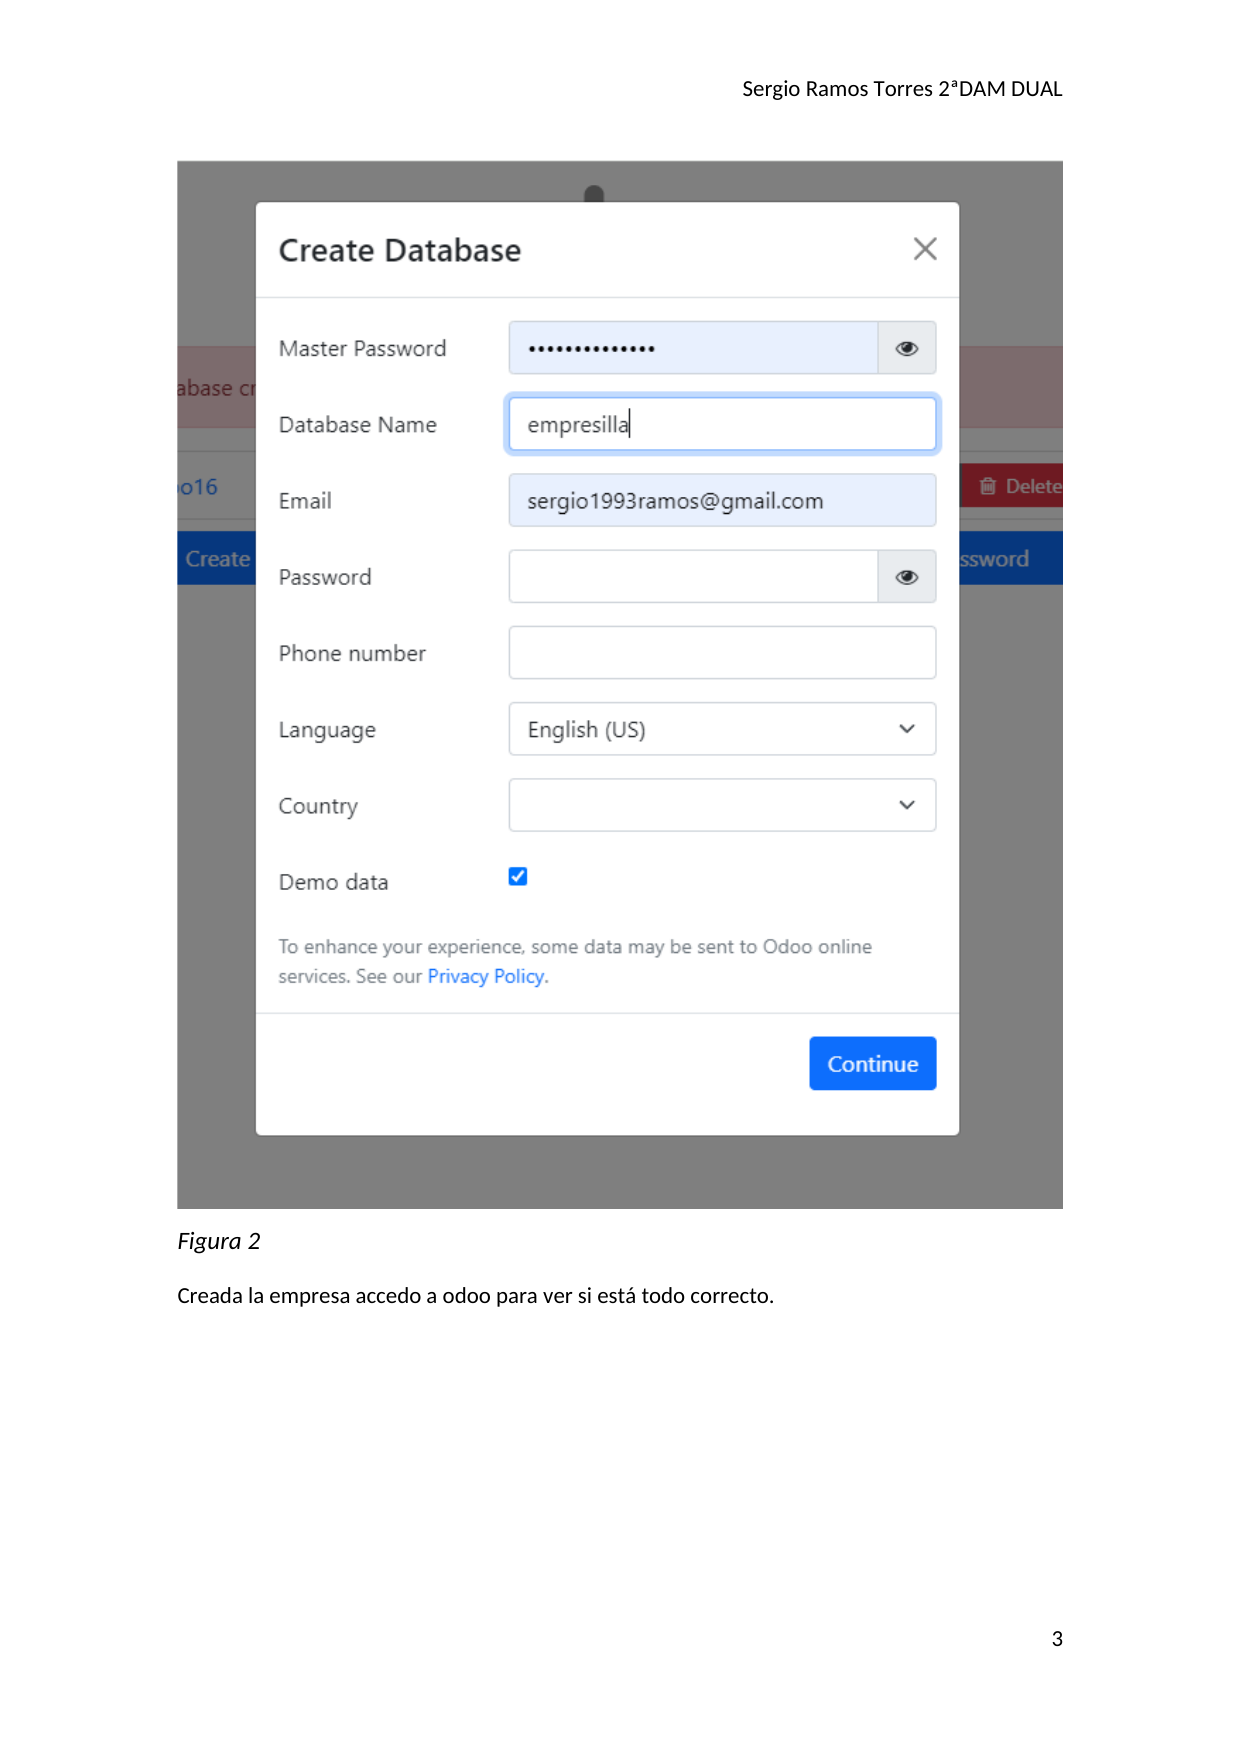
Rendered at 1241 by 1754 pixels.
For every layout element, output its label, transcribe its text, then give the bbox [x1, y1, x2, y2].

text Figura 2 [177, 1209, 1063, 1256]
picture [177, 160, 1063, 1209]
text Creada la empresa accedo a odoo para ver si está todo correcto. [177, 1281, 1063, 1309]
